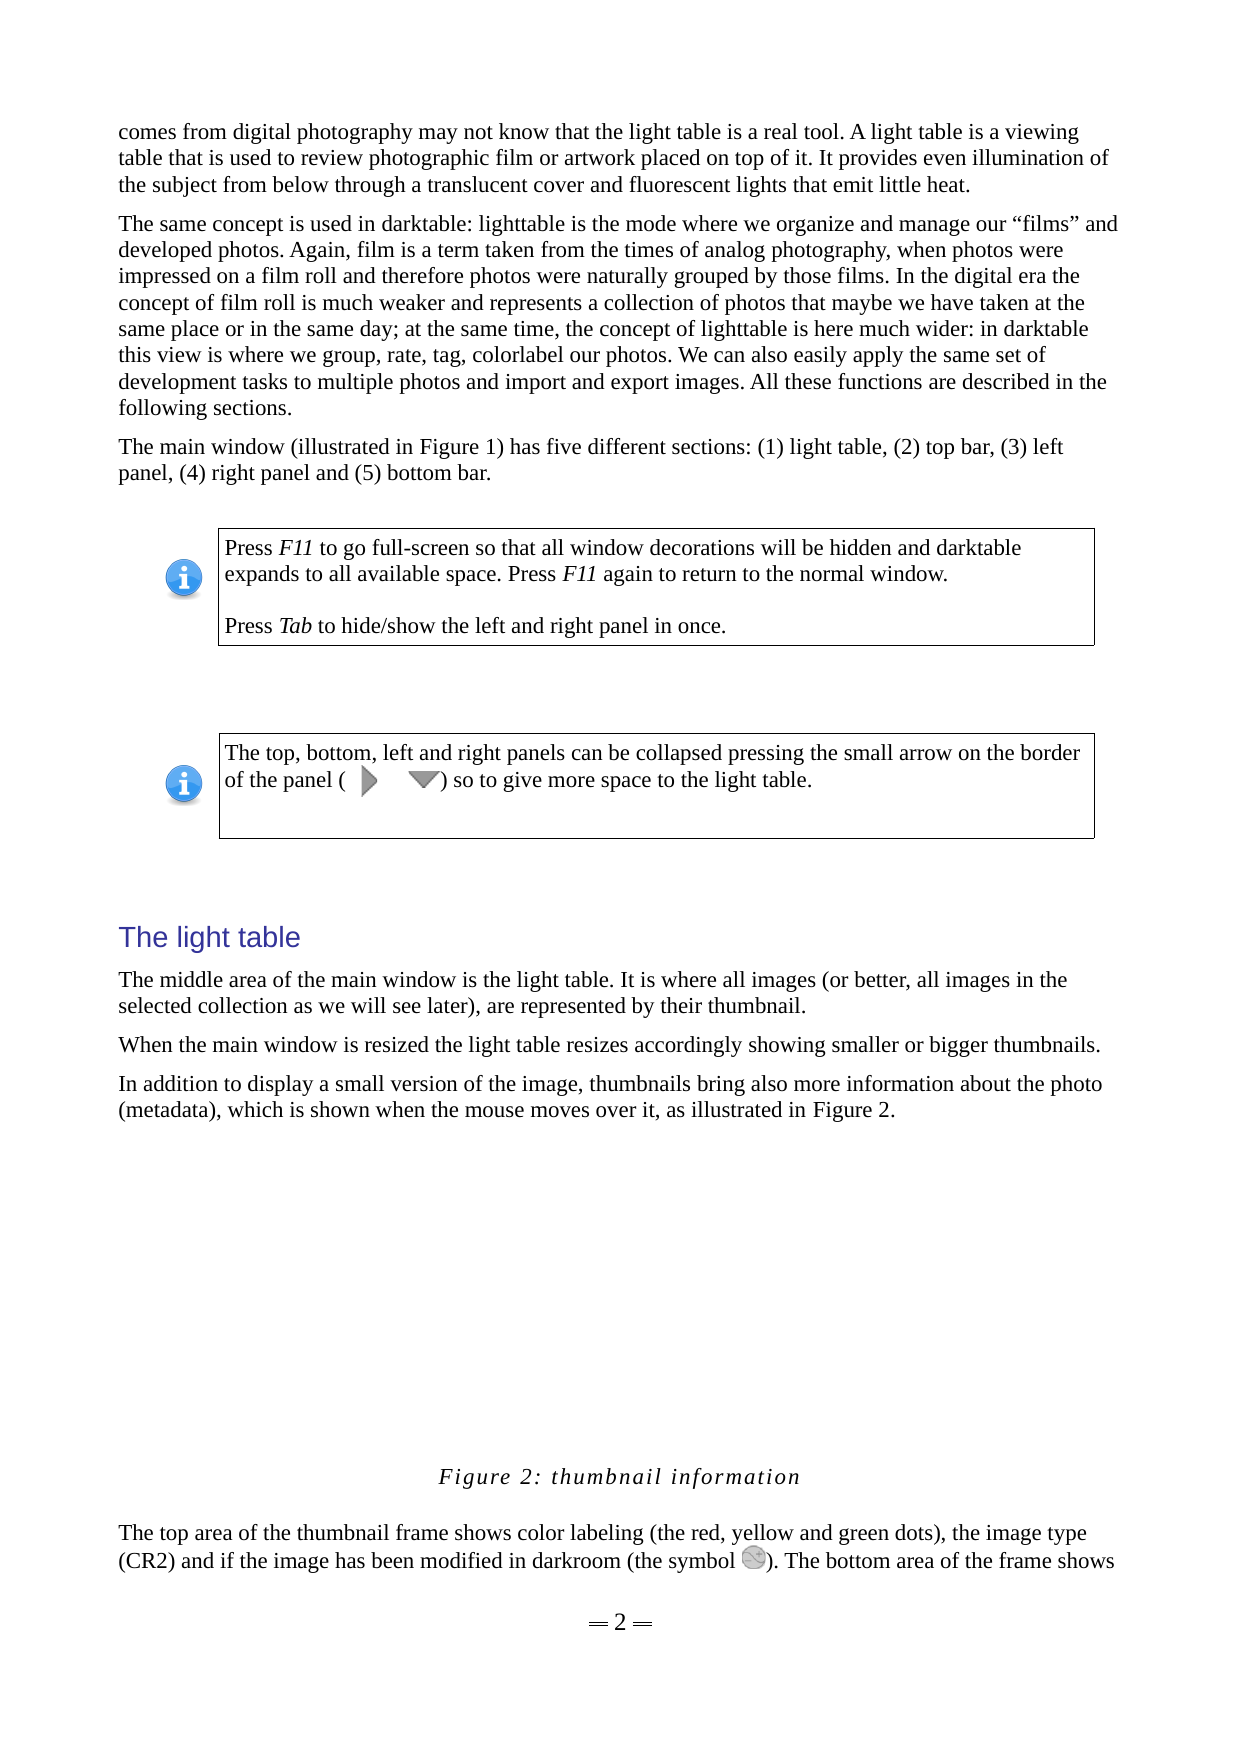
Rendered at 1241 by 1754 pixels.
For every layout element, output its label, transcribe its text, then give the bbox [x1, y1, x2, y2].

text When the main window is resized the light table resizes accordingly showing smaller or bigger thumbnails. [118, 1031, 1122, 1057]
picture [408, 771, 440, 788]
picture [163, 559, 204, 600]
picture [361, 765, 378, 797]
text The top area of the thumbnail frame shows color labeling (the red, yellow and green dots), the image type (CR2) and if the image has been modified in darkroom (the symbol ). The bottom area of the frame shows [118, 1135, 1122, 1573]
table_header [149, 733, 219, 837]
text The main window (illustrated in Figure 1) has five different sections: (1) light table, (2) top bar, (3) left panel, (4) right panel and (5) bottom bar. [118, 433, 1122, 486]
table_header Press F11 to go full-screen so that all window decorations will be hidden and darktable expands to all available space. Press F11 again to return to the normal window. Press Tab to hide/show the left and right panel in once. [219, 529, 1094, 645]
table_header [149, 528, 218, 645]
subtitle The light table [118, 920, 1122, 954]
picture [742, 1545, 766, 1569]
text The same concept is used in darktable: lighttable is the mode where we organize and manage our “films” and developed photos. Again, film is a term taken from the times of analog photography, when photos were impressed on a film roll and therefore photos were naturally grouped by those films. In the digital era the concept of film roll is much weaker and represents a collection of photos that maybe we have taken at the same place or in the same day; at the same time, the concept of lighttable is here much wider: in darktable this view is where we group, rate, tag, colorlabel our photos. We can also easily apply the same set of development tasks to multiple photos and import and export images. All these functions are described in the following sections. [118, 210, 1122, 421]
picture [163, 765, 204, 806]
text In addition to display a small version of the image, thumbnails bring also more information about the photo (metadata), which is shown when the mouse moves over it, as illustrated in Figure 2. [118, 1070, 1122, 1122]
text comes from digital photography may not know that the light table is a real tool. A light table is a viewing table that is used to review photographic film or artwork placed on top of it. It provides even illumination of the subject from below through a translucent cover and fluorescent lights that emit little heat. [118, 118, 1122, 197]
text The middle area of the main window is the light table. It is where all images (or better, all images in the selected collection as we will see later), are represented by their thumbnail. [118, 966, 1122, 1018]
table_header The top, bottom, left and right panels can be collapsed pressing the small arrow on the border of the panel () so to give more space to the light table. [220, 734, 1094, 837]
text Figure 2: thumbnail information [386, 1147, 855, 1489]
